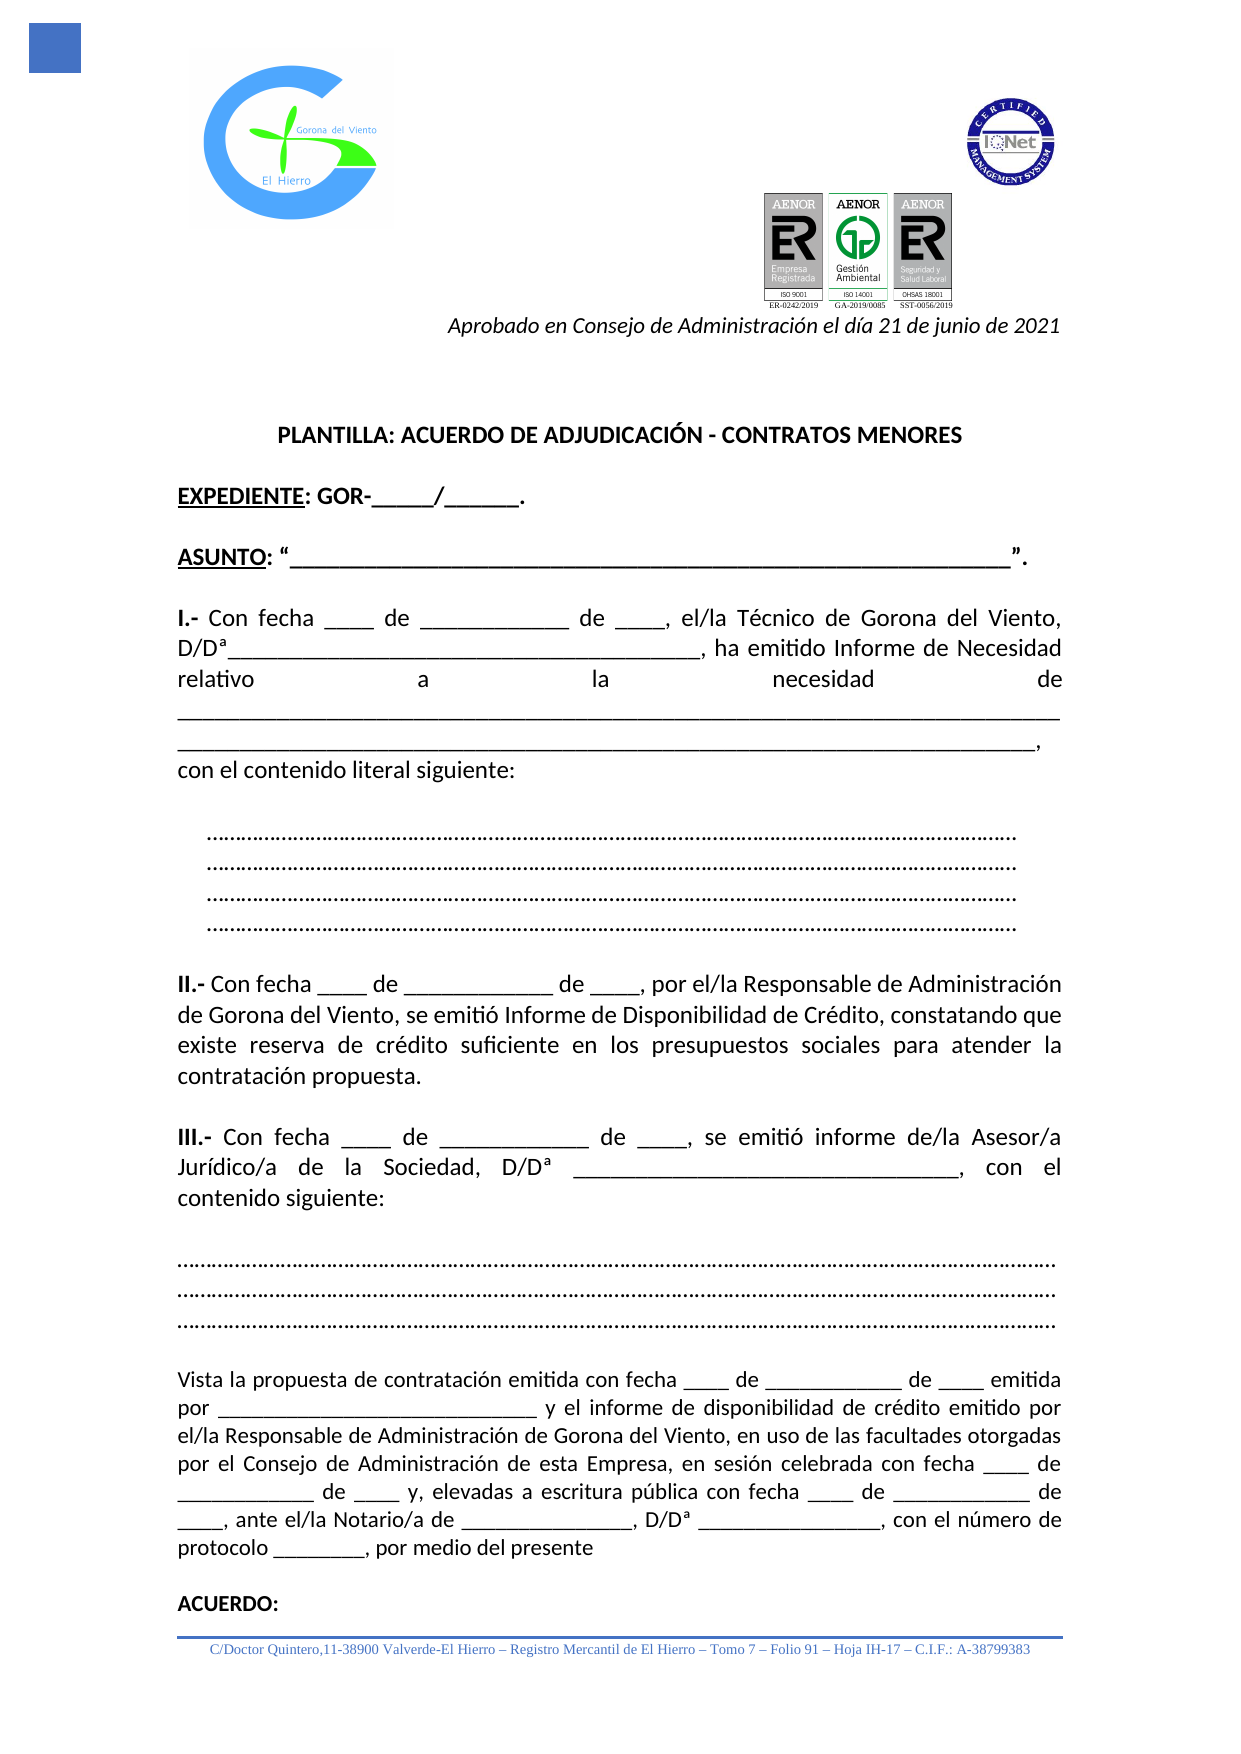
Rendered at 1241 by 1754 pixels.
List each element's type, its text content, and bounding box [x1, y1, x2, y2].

text I.- Con fecha ____ de ____________ de ____, el/la Técnico de Gorona del Viento, D/Dª______________________________________, ha emitido Informe de Necesidad relativo a la necesidad de ____________________________________________________________________________________________________________________________________________, con el contenido literal siguiente: [177, 602, 1063, 785]
text III.- Con fecha ____ de ____________ de ____, se emitió informe de/la Asesor/a Jurídico/a de la Sociedad, D/Dª _______________________________, con el contenido siguiente: [177, 1121, 1063, 1212]
text Vista la propuesta de contratación emitida con fecha ____ de ____________ de ____ emitida por ____________________________ y el informe de disponibilidad de crédito emitido por el/la Responsable de Administración de Gorona del Viento, en uso de las facultades otorgadas por el Consejo de Administración de esta Empresa, en sesión celebrada con fecha ____ de ____________ de ____ y, elevadas a escritura pública con fecha ____ de ____________ de ____, ante el/la Notario/a de _______________, D/Dª ________________, con el número de protocolo ________, por medio del presente [177, 1365, 1063, 1561]
text ASUNTO: “__________________________________________________________”. [177, 541, 1063, 572]
text EXPEDIENTE: GOR-_____/______. [177, 480, 1063, 511]
text …………………………………………………………………………………………………………………………………………………………………………………………………………………………………………………………………………………………………………………………………………………………………………………………………………………………………………………………………………………………………………………… [207, 816, 1033, 938]
text ACUERDO: [177, 1589, 1063, 1617]
text PLANTILLA: ACUERDO DE ADJUDICACIÓN - CONTRATOS MENORES [177, 419, 1063, 449]
text ……………………………………………………………………………………………………………………………………………………………………………………………………………………………………………………………………………………………………………………………………………………………………………………………………………………… [177, 1243, 1063, 1334]
text II.- Con fecha ____ de ____________ de ____, por el/la Responsable de Administración de Gorona del Viento, se emitió Informe de Disponibilidad de Crédito, constatando que existe reserva de crédito suficiente en los presupuestos sociales para atender la contratación propuesta. [177, 968, 1063, 1090]
